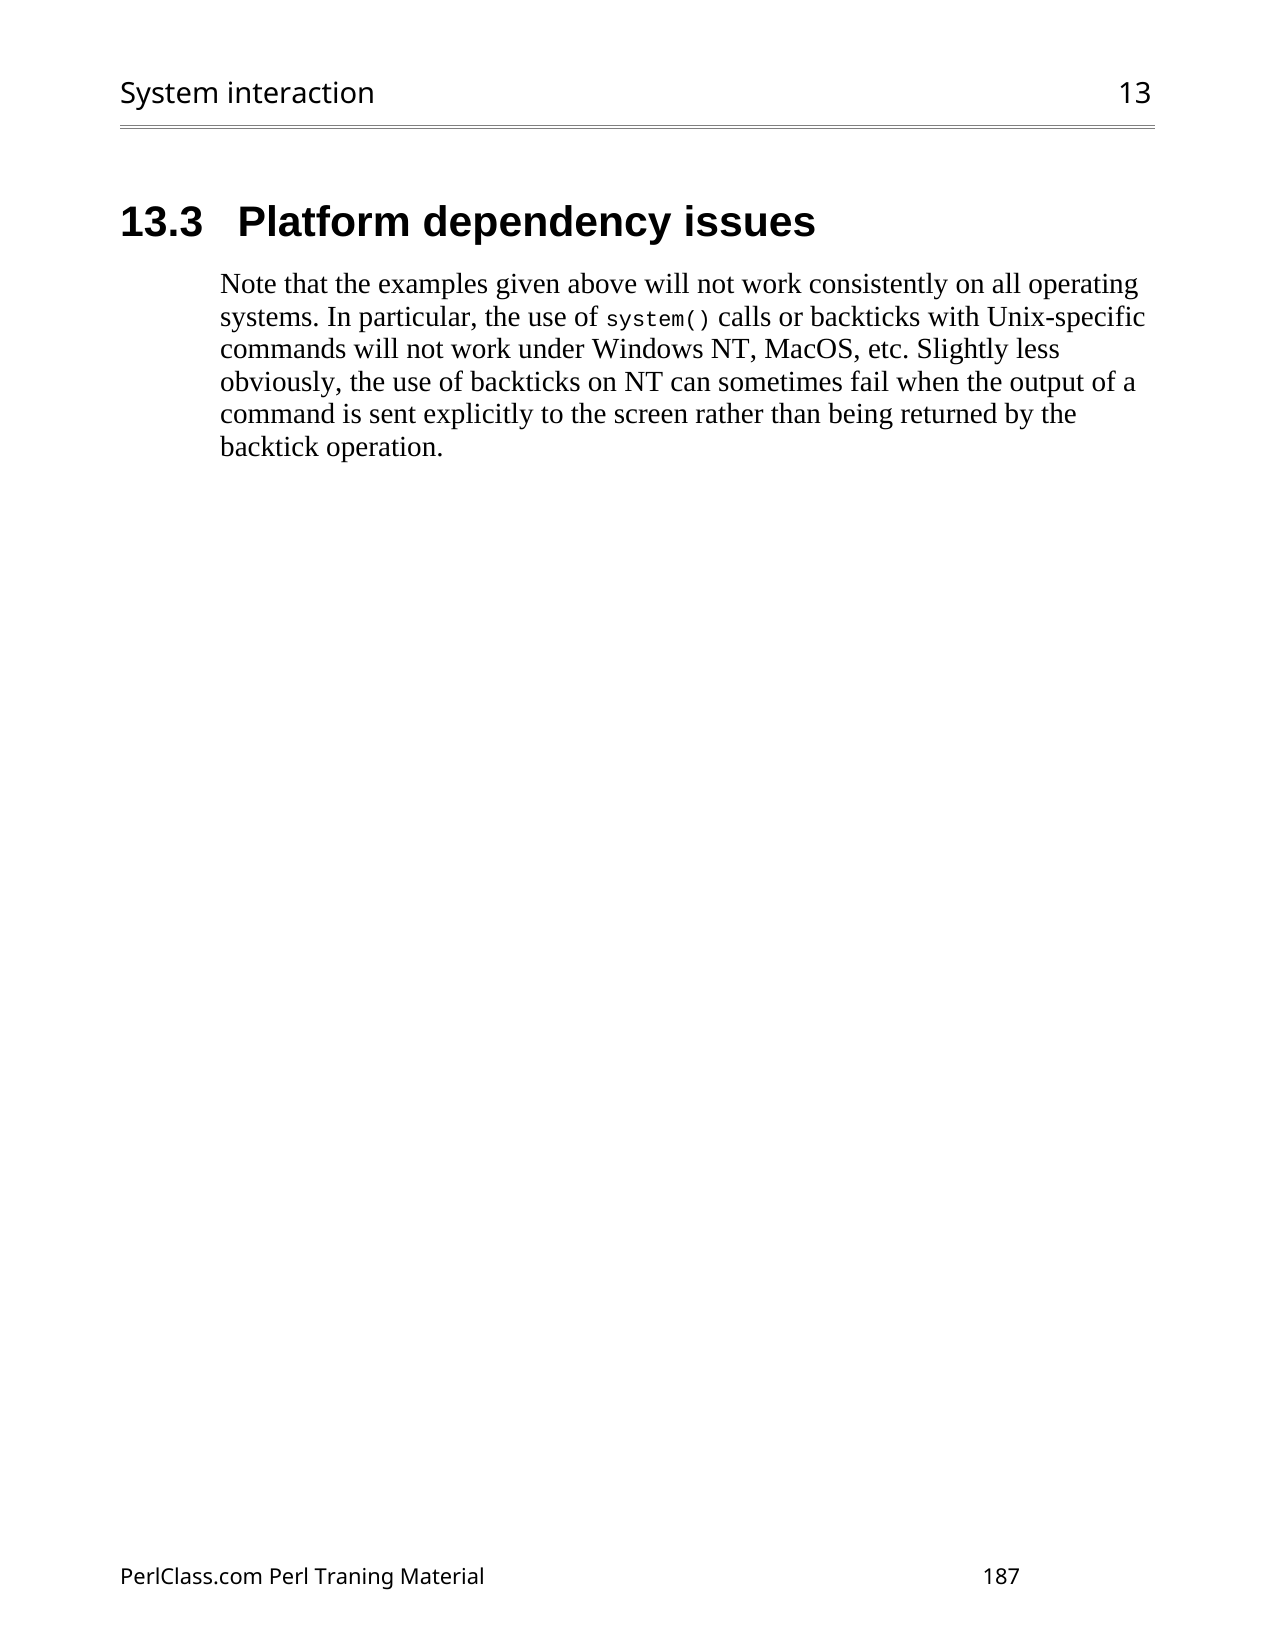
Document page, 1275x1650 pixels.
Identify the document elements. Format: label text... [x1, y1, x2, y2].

text Note that the examples given above will not work consistently on all operating systems. In particular, the use of system() calls or backticks with Unix-specific commands will not work under Windows NT, MacOS, etc. Slightly less obviously, the use of backticks on NT can sometimes fail when the output of a command is sent explicitly to the screen rather than being returned by the backtick operation. [220, 267, 1155, 462]
subtitle Platform dependency issues [120, 190, 1155, 246]
